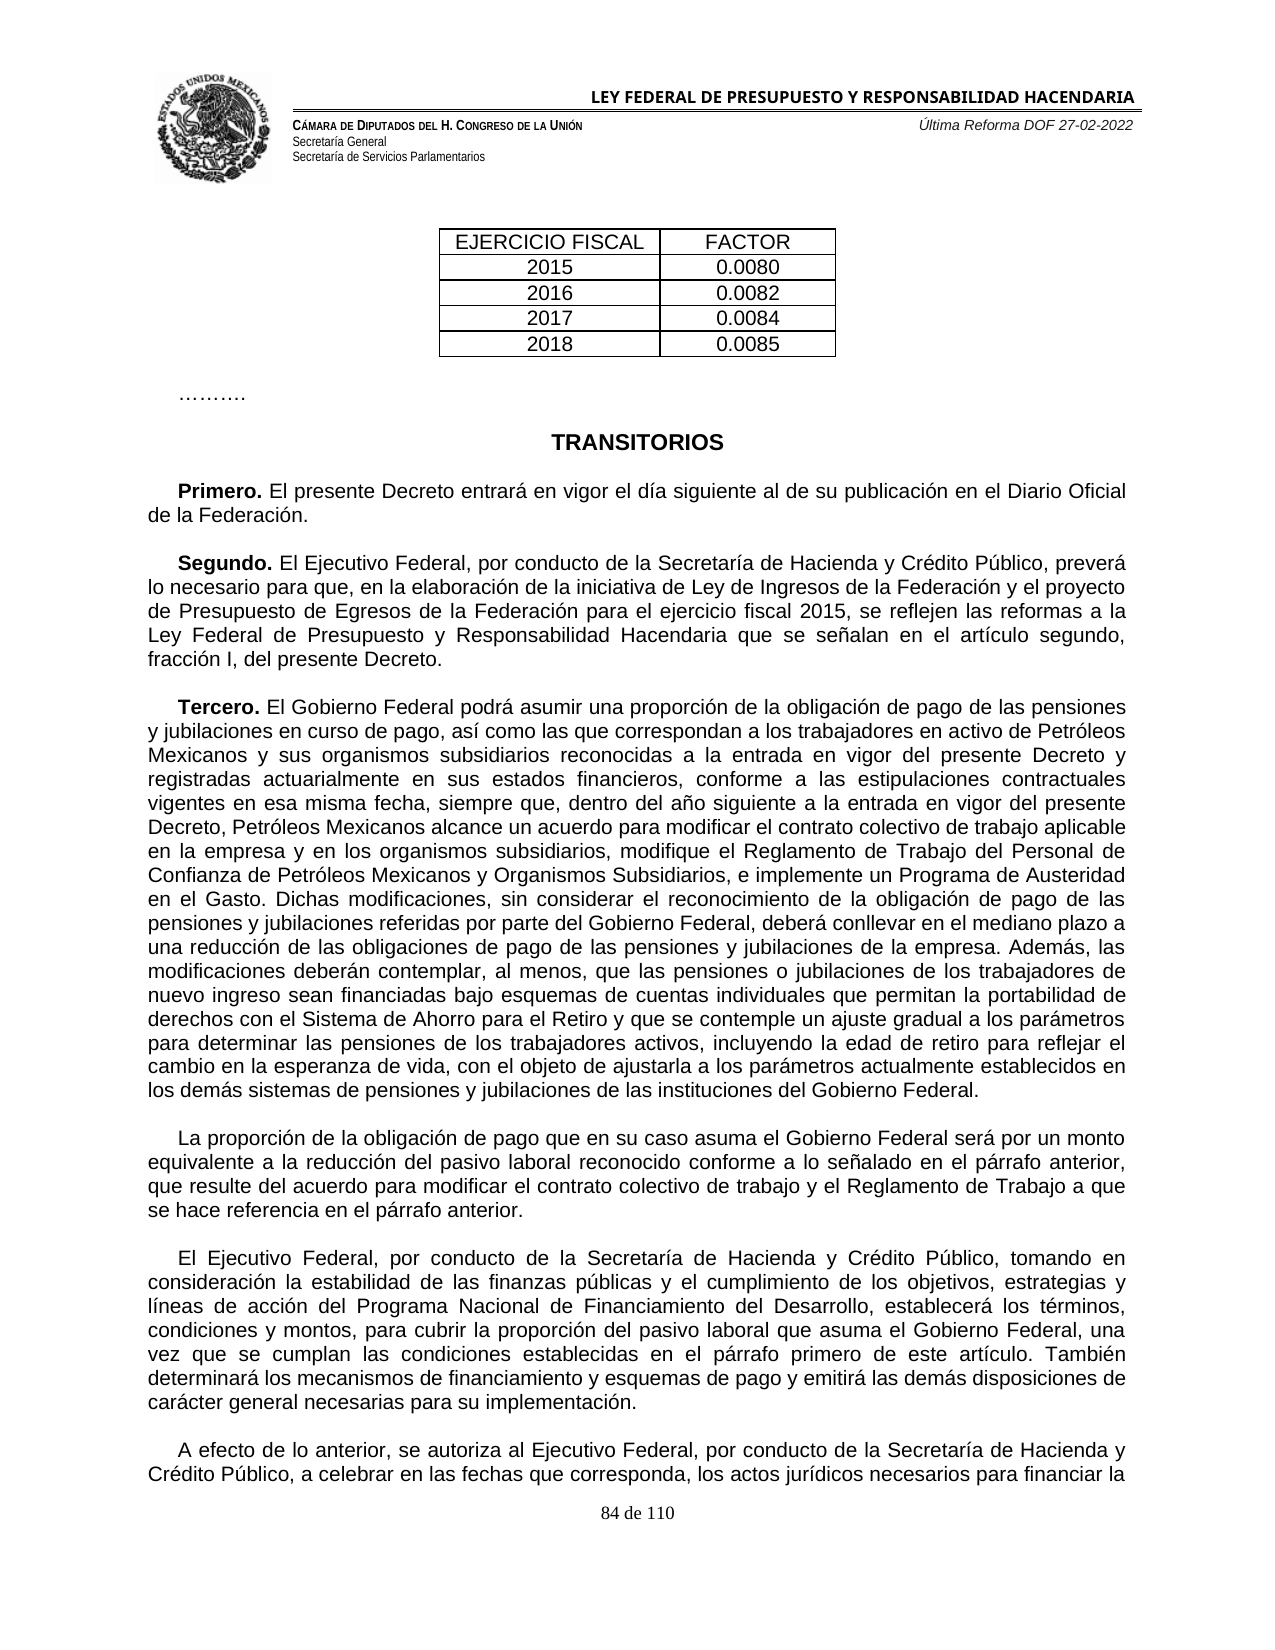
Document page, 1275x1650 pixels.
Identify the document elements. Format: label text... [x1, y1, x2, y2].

table_cell 0.0085 [661, 332, 835, 356]
table_cell 2015 [440, 255, 659, 279]
text Tercero. El Gobierno Federal podrá asumir una proporción de la obligación de pago de las pensiones y jubilaciones en curso de pago, así como las que correspondan a los trabajadores en activo de Petróleos Mexicanos y sus organismos subsidiarios reconocidas a la entrada en vigor del presente Decreto y registradas actuarialmente en sus estados financieros, conforme a las estipulaciones contractuales vigentes en esa misma fecha, siempre que, dentro del año siguiente a la entrada en vigor del presente Decreto, Petróleos Mexicanos alcance un acuerdo para modificar el contrato colectivo de trabajo aplicable en la empresa y en los organismos subsidiarios, modifique el Reglamento de Trabajo del Personal de Confianza de Petróleos Mexicanos y Organismos Subsidiarios, e implemente un Programa de Austeridad en el Gasto. Dichas modificaciones, sin considerar el reconocimiento de la obligación de pago de las pensiones y jubilaciones referidas por parte del Gobierno Federal, deberá conllevar en el mediano plazo a una reducción de las obligaciones de pago de las pensiones y jubilaciones de la empresa. Además, las modificaciones deberán contemplar, al menos, que las pensiones o jubilaciones de los trabajadores de nuevo ingreso sean financiadas bajo esquemas de cuentas individuales que permitan la portabilidad de derechos con el Sistema de Ahorro para el Retiro y que se contemple un ajuste gradual a los parámetros para determinar las pensiones de los trabajadores activos, incluyendo la edad de retiro para reflejar el cambio en la esperanza de vida, con el objeto de ajustarla a los parámetros actualmente establecidos en los demás sistemas de pensiones y jubilaciones de las instituciones del Gobierno Federal. [148, 695, 1127, 1102]
table_cell 2016 [440, 281, 659, 304]
text Primero. El presente Decreto entrará en vigor el día siguiente al de su publicación en el Diario Oficial de la Federación. [148, 479, 1127, 527]
table_cell 0.0084 [661, 306, 835, 330]
text TRANSITORIOS [148, 429, 1127, 455]
table_cell 2017 [440, 306, 659, 330]
text ………. [148, 381, 1127, 405]
text La proporción de la obligación de pago que en su caso asuma el Gobierno Federal será por un monto equivalente a la reducción del pasivo laboral reconocido conforme a lo señalado en el párrafo anterior, que resulte del acuerdo para modificar el contrato colectivo de trabajo y el Reglamento de Trabajo a que se hace referencia en el párrafo anterior. [148, 1126, 1127, 1222]
text El Ejecutivo Federal, por conducto de la Secretaría de Hacienda y Crédito Público, tomando en consideración la estabilidad de las finanzas públicas y el cumplimiento de los objetivos, estrategias y líneas de acción del Programa Nacional de Financiamiento del Desarrollo, establecerá los términos, condiciones y montos, para cubrir la proporción del pasivo laboral que asuma el Gobierno Federal, una vez que se cumplan las condiciones establecidas en el párrafo primero de este artículo. También determinará los mecanismos de financiamiento y esquemas de pago y emitirá las demás disposiciones de carácter general necesarias para su implementación. [148, 1246, 1127, 1414]
table_cell 2018 [440, 332, 659, 356]
text A efecto de lo anterior, se autoriza al Ejecutivo Federal, por conducto de la Secretaría de Hacienda y Crédito Público, a celebrar en las fechas que corresponda, los actos jurídicos necesarios para financiar la [148, 1438, 1127, 1486]
table_header EJERCICIO FISCAL [440, 230, 659, 253]
text Segundo. El Ejecutivo Federal, por conducto de la Secretaría de Hacienda y Crédito Público, preverá lo necesario para que, en la elaboración de la iniciativa de Ley de Ingresos de la Federación y el proyecto de Presupuesto de Egresos de la Federación para el ejercicio fiscal 2015, se reflejen las reformas a la Ley Federal de Presupuesto y Responsabilidad Hacendaria que se señalan en el artículo segundo, fracción I, del presente Decreto. [148, 551, 1127, 671]
table_cell 0.0082 [661, 281, 835, 304]
table_header FACTOR [661, 230, 835, 253]
table_cell 0.0080 [661, 255, 835, 279]
